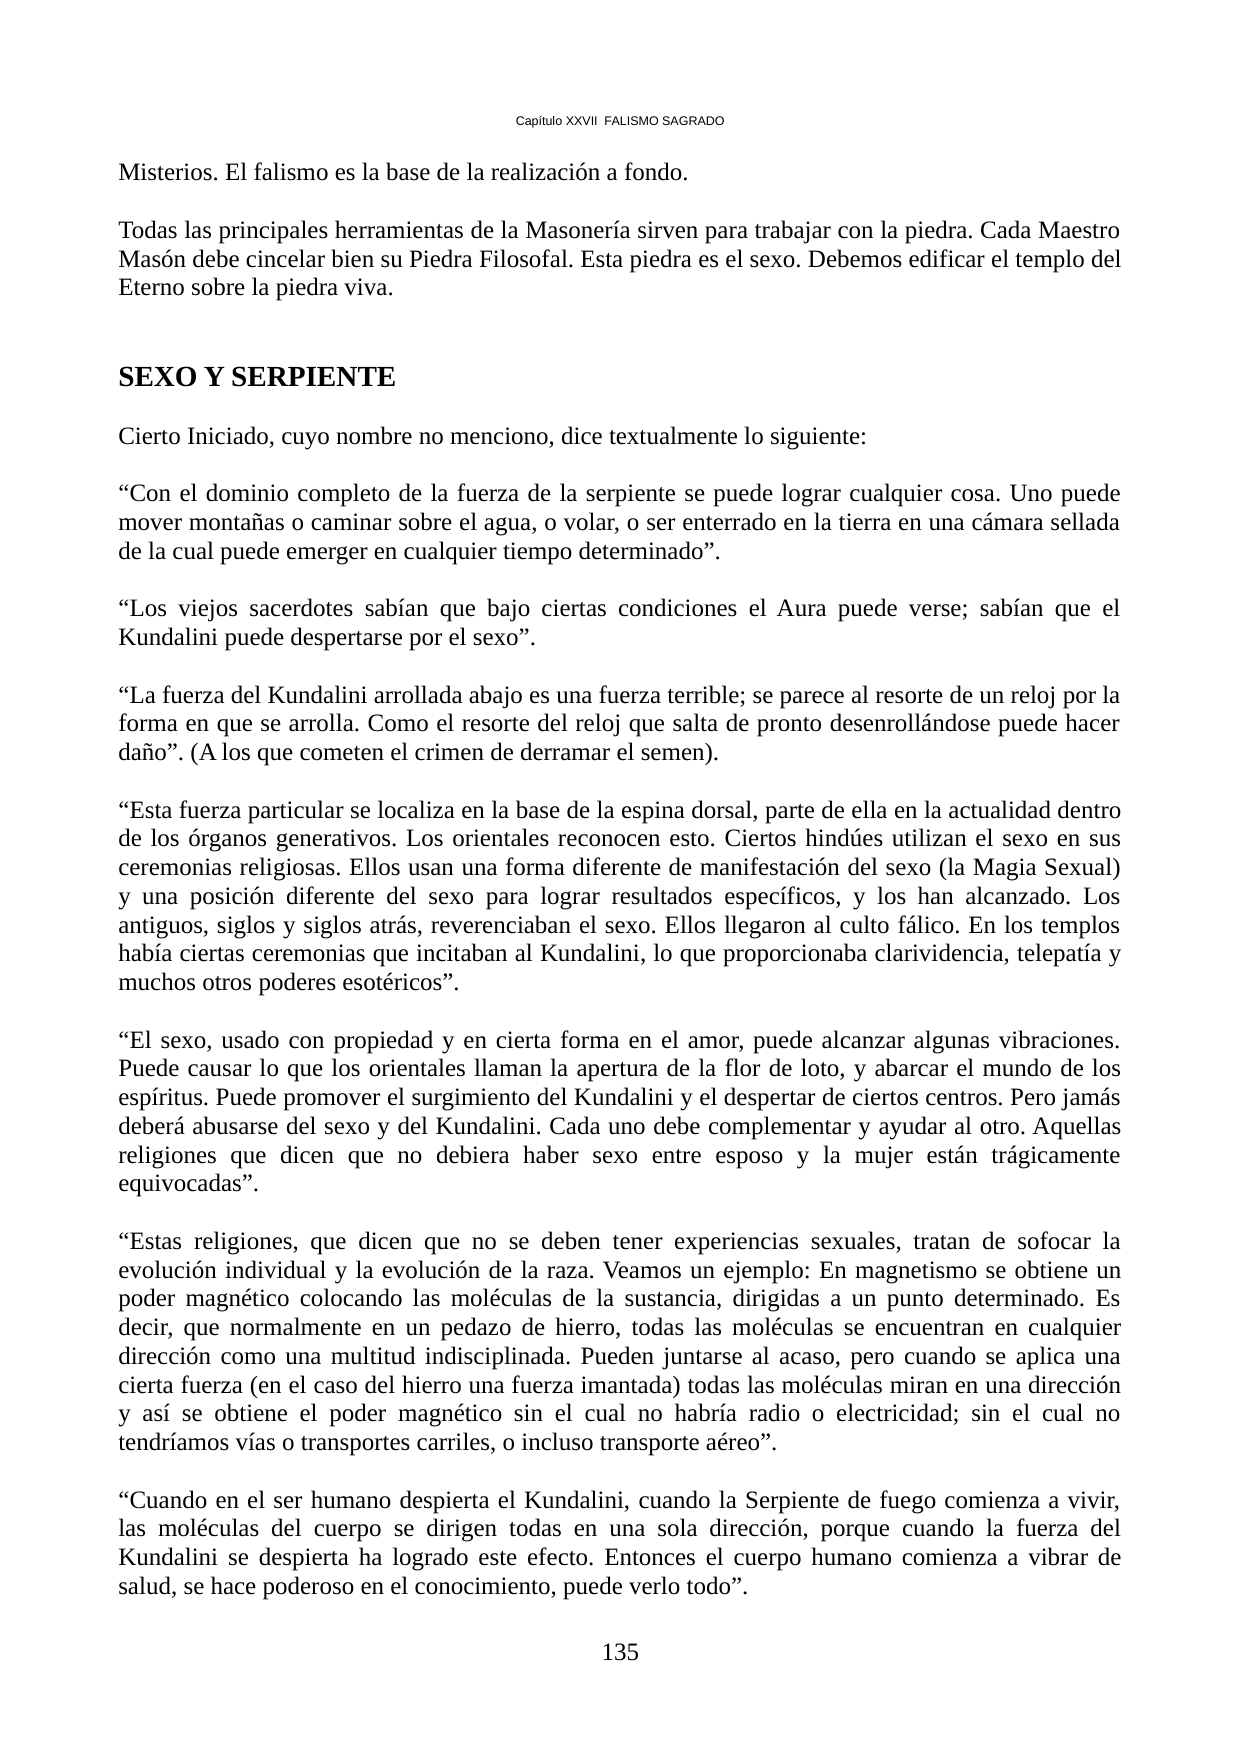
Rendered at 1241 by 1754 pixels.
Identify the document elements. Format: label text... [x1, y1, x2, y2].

text “Los viejos sacerdotes sabían que bajo ciertas condiciones el Aura puede verse; sabían que el Kundalini puede despertarse por el sexo”. [118, 593, 1122, 651]
text “El sexo, usado con propiedad y en cierta forma en el amor, puede alcanzar algunas vibraciones. Puede causar lo que los orientales llaman la apertura de la flor de loto, y abarcar el mundo de los espíritus. Puede promover el surgimiento del Kundalini y el despertar de ciertos centros. Pero jamás deberá abusarse del sexo y del Kundalini. Cada uno debe complementar y ayudar al otro. Aquellas religiones que dicen que no debiera haber sexo entre esposo y la mujer están trágicamente equivocadas”. [118, 1025, 1122, 1197]
text “La fuerza del Kundalini arrollada abajo es una fuerza terrible; se parece al resorte de un reloj por la forma en que se arrolla. Como el resorte del reloj que salta de pronto desenrollándose puede hacer daño”. (A los que cometen el crimen de derramar el semen). [118, 680, 1122, 766]
text “Con el dominio completo de la fuerza de la serpiente se puede lograr cualquier cosa. Uno puede mover montañas o caminar sobre el agua, o volar, o ser enterrado en la tierra en una cámara sellada de la cual puede emerger en cualquier tiempo determinado”. [118, 478, 1122, 565]
text Cierto Iniciado, cuyo nombre no menciono, dice textualmente lo siguiente: [118, 421, 1122, 450]
text Misterios. El falismo es la base de la realización a fondo. [118, 157, 1122, 186]
text “Cuando en el ser humano despierta el Kundalini, cuando la Serpiente de fuego comienza a vivir, las moléculas del cuerpo se dirigen todas en una sola dirección, porque cuando la fuerza del Kundalini se despierta ha logrado este efecto. Entonces el cuerpo humano comienza a vibrar de salud, se hace poderoso en el conocimiento, puede verlo todo”. [118, 1485, 1122, 1600]
subtitle SEXO Y SERPIENTE [118, 359, 1122, 392]
text “Esta fuerza particular se localiza en la base de la espina dorsal, parte de ella en la actualidad dentro de los órganos generativos. Los orientales reconocen esto. Ciertos hindúes utilizan el sexo en sus ceremonias religiosas. Ellos usan una forma diferente de manifestación del sexo (la Magia Sexual) y una posición diferente del sexo para lograr resultados específicos, y los han alcanzado. Los antiguos, siglos y siglos atrás, reverenciaban el sexo. Ellos llegaron al culto fálico. En los templos había ciertas ceremonias que incitaban al Kundalini, lo que proporcionaba clarividencia, telepatía y muchos otros poderes esotéricos”. [118, 795, 1122, 996]
text Todas las principales herramientas de la Masonería sirven para trabajar con la piedra. Cada Maestro Masón debe cincelar bien su Piedra Filosofal. Esta piedra es el sexo. Debemos edificar el templo del Eterno sobre la piedra viva. [118, 215, 1122, 301]
text “Estas religiones, que dicen que no se deben tener experiencias sexuales, tratan de sofocar la evolución individual y la evolución de la raza. Veamos un ejemplo: En magnetismo se obtiene un poder magnético colocando las moléculas de la sustancia, dirigidas a un punto determinado. Es decir, que normalmente en un pedazo de hierro, todas las moléculas se encuentran en cualquier dirección como una multitud indisciplinada. Pueden juntarse al acaso, pero cuando se aplica una cierta fuerza (en el caso del hierro una fuerza imantada) todas las moléculas miran en una dirección y así se obtiene el poder magnético sin el cual no habría radio o electricidad; sin el cual no tendríamos vías o transportes carriles, o incluso transporte aéreo”. [118, 1226, 1122, 1456]
